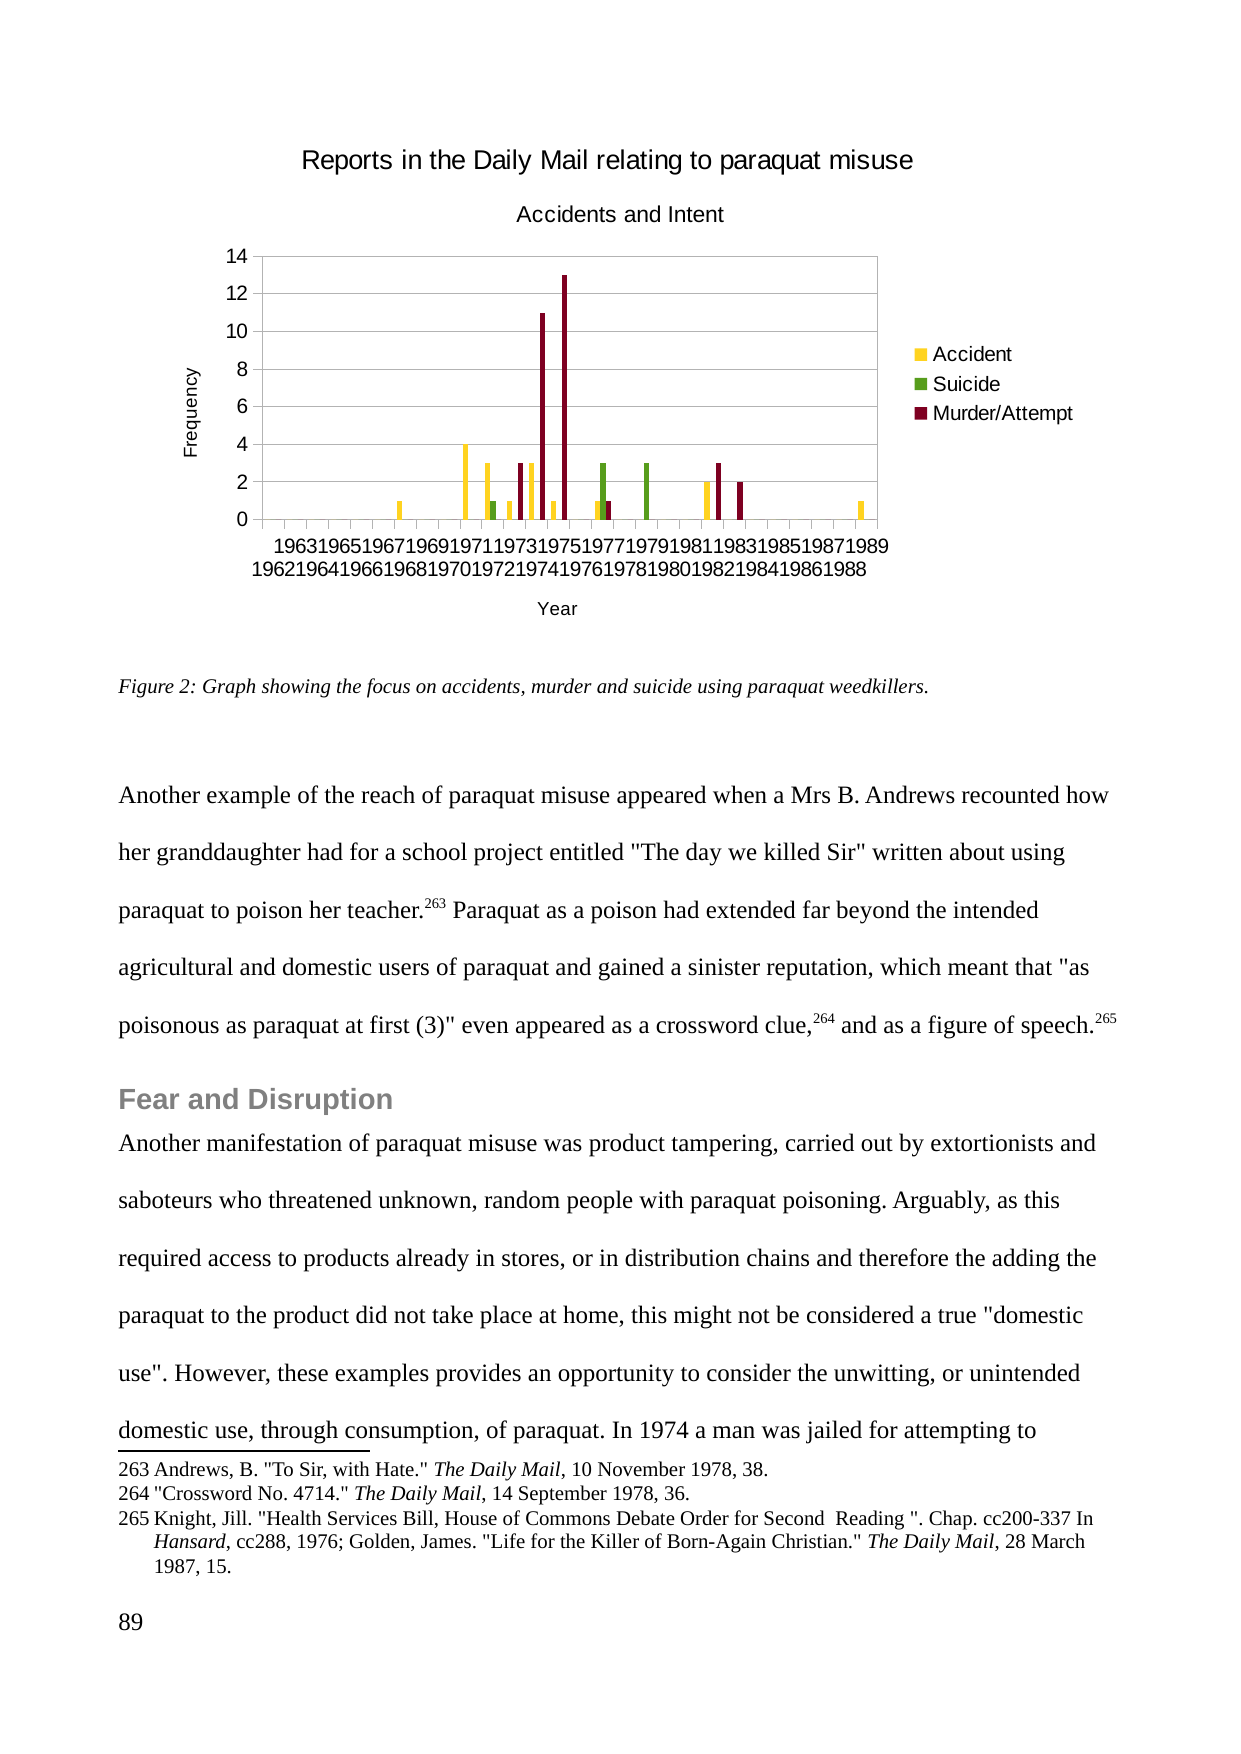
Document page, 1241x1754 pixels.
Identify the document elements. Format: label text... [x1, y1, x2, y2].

text Andrews, B. "To Sir, with Hate." The Daily Mail, 10 November 1978, 38. [118, 1457, 1122, 1481]
text Knight, Jill. "Health Services Bill, House of Commons Debate Order for Second Reading ". Chap. cc200-337 In Hansard, cc288, 1976; Golden, James. "Life for the Killer of Born-Again Christian." The Daily Mail, 28 March 1987, 15. [118, 1505, 1122, 1578]
text Another manifestation of paraquat misuse was product tampering, carried out by extortionists and saboteurs who threatened unknown, random people with paraquat poisoning. Arguably, as this required access to products already in stores, or in distribution chains and therefore the adding the paraquat to the product did not take place at home, this might not be considered a true "domestic use". However, these examples provides an opportunity to consider the unwitting, or unintended domestic use, through consumption, of paraquat. In 1974 a man was jailed for attempting to [118, 1128, 1122, 1444]
text "Crossword No. 4714." The Daily Mail, 14 September 1978, 36. [118, 1481, 1122, 1505]
text Another example of the reach of paraquat misuse appeared when a Mrs B. Andrews recounted how her granddaughter had for a school project entitled "The day we killed Sir" written about using paraquat to poison her teacher. Paraquat as a poison had extended far beyond the intended agricultural and domestic users of paraquat and gained a sinister reputation, which meant that "as poisonous as paraquat at first (3)" even appeared as a crossword clue, and as a figure of speech. [118, 780, 1122, 1038]
subtitle Fear and Disruption [118, 1082, 1122, 1115]
text Figure 2: Graph showing the focus on accidents, murder and suicide using paraquat weedkillers. [118, 118, 1122, 698]
